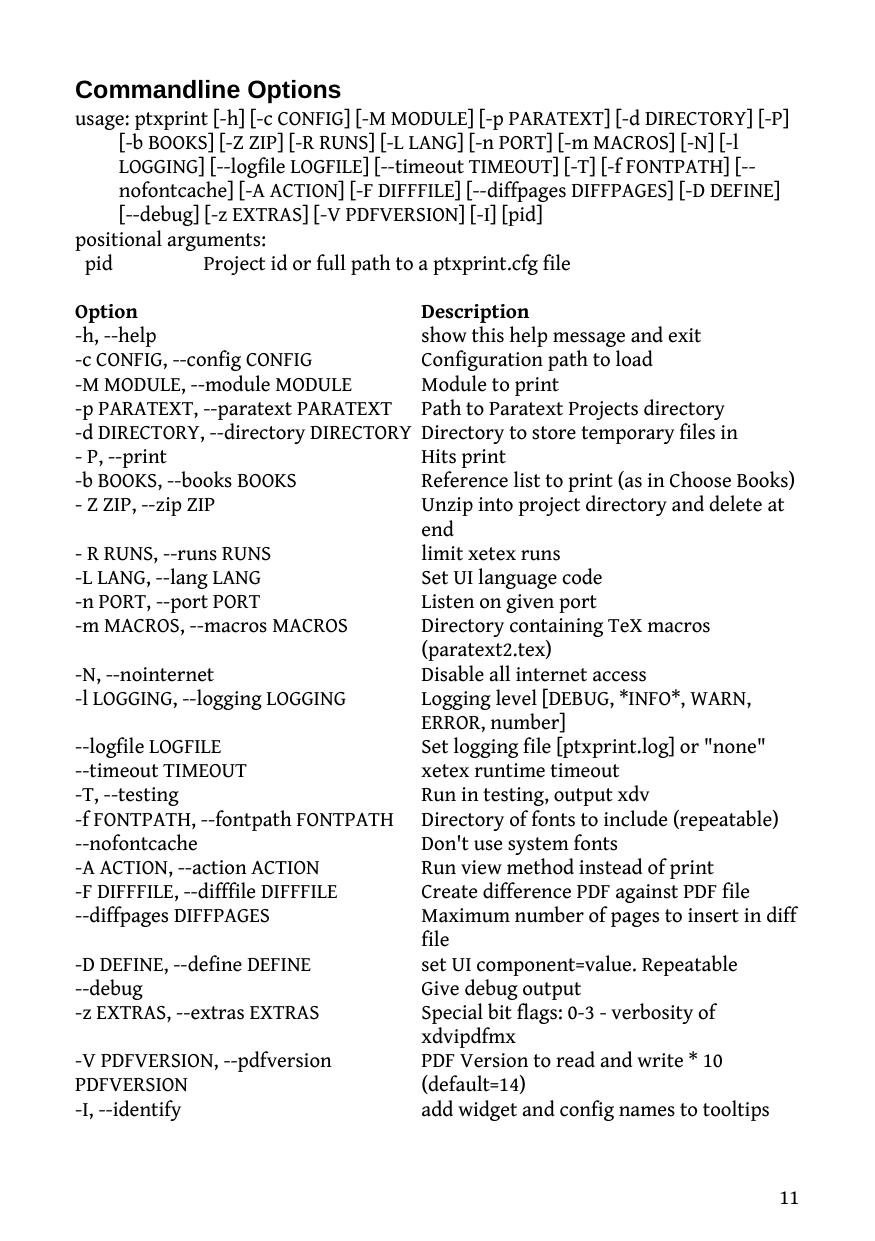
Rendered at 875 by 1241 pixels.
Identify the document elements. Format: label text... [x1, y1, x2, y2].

subtitle Commandline Options [75, 75, 799, 104]
table_cell -c CONFIG, --config CONFIG [75, 349, 421, 373]
table_cell -L LANG, --lang LANG [75, 566, 421, 590]
table_cell show this help message and exit [421, 325, 799, 349]
table_cell --timeout TIMEOUT [75, 760, 421, 784]
table_cell Directory of fonts to include (repeatable) [421, 808, 799, 832]
table_header Option [75, 300, 421, 324]
table_cell Directory to store temporary files in [421, 421, 799, 445]
table_cell Maximum number of pages to insert in diff file [421, 905, 799, 953]
text usage: ptxprint [-h] [-c CONFIG] [-M MODULE] [-p PARATEXT] [-d DIRECTORY] [-P] [-b BOOKS] [-Z ZIP] [-R RUNS] [-L LANG] [-n PORT] [-m MACROS] [-N] [-l LOGGING] [--logfile LOGFILE] [--timeout TIMEOUT] [-T] [-f FONTPATH] [--nofontcache] [-A ACTION] [-F DIFFFILE] [--diffpages DIFFPAGES] [-D DEFINE] [--debug] [-z EXTRAS] [-V PDFVERSION] [-I] [pid] [75, 107, 799, 228]
table_cell Listen on given port [421, 590, 799, 614]
table_cell -z EXTRAS, --extras EXTRAS [75, 1001, 421, 1049]
table_cell Create difference PDF against PDF file [421, 880, 799, 904]
text positional arguments: [75, 228, 799, 252]
table_cell -T, --testing [75, 784, 421, 808]
table_cell --logfile LOGFILE [75, 735, 421, 759]
table_cell -b BOOKS, --books BOOKS [75, 470, 421, 494]
table_cell -M MODULE, --module MODULE [75, 373, 421, 397]
table_cell Unzip into project directory and delete at end [421, 494, 799, 542]
table_cell Disable all internet access [421, 663, 799, 687]
table_cell -A ACTION, --action ACTION [75, 856, 421, 880]
table_cell Logging level [DEBUG, *INFO*, WARN, ERROR, number] [421, 687, 799, 735]
table_cell PDF Version to read and write * 10 (default=14) [421, 1050, 799, 1098]
table_cell xetex runtime timeout [421, 760, 799, 784]
table_cell -h, --help [75, 325, 421, 349]
table_cell add widget and config names to tooltips [421, 1098, 799, 1122]
table_cell Directory containing TeX macros (paratext2.tex) [421, 615, 799, 663]
table_cell limit xetex runs [421, 542, 799, 566]
table_cell -n PORT, --port PORT [75, 590, 421, 614]
table_cell Hits print [421, 445, 799, 469]
table_cell -F DIFFFILE, --difffile DIFFFILE [75, 880, 421, 904]
table_cell -f FONTPATH, --fontpath FONTPATH [75, 808, 421, 832]
table_cell Give debug output [421, 977, 799, 1001]
table_cell Module to print [421, 373, 799, 397]
table_header Description [421, 300, 799, 324]
table_cell -d DIRECTORY, --directory DIRECTORY [75, 421, 421, 445]
table_cell set UI component=value. Repeatable [421, 953, 799, 977]
table_cell --debug [75, 977, 421, 1001]
table_cell Run view method instead of print [421, 856, 799, 880]
table_cell -m MACROS, --macros MACROS [75, 615, 421, 663]
table_cell Special bit flags: 0-3 - verbosity of xdvipdfmx [421, 1001, 799, 1049]
table_cell Don't use system fonts [421, 832, 799, 856]
table_cell --diffpages DIFFPAGES [75, 905, 421, 953]
table_cell -N, --nointernet [75, 663, 421, 687]
table_cell -V PDFVERSION, --pdfversion PDFVERSION [75, 1050, 421, 1098]
table_cell - Z ZIP, --zip ZIP [75, 494, 421, 542]
table_cell -l LOGGING, --logging LOGGING [75, 687, 421, 735]
table_cell Configuration path to load [421, 349, 799, 373]
table_cell Set UI language code [421, 566, 799, 590]
table_cell Run in testing, output xdv [421, 784, 799, 808]
table_cell Path to Paratext Projects directory [421, 397, 799, 421]
table_cell - R RUNS, --runs RUNS [75, 542, 421, 566]
table_cell -I, --identify [75, 1098, 421, 1122]
table_cell Reference list to print (as in Choose Books) [421, 470, 799, 494]
table_cell - P, --print [75, 445, 421, 469]
table_cell Set logging file [ptxprint.log] or "none" [421, 735, 799, 759]
table_cell -p PARATEXT, --paratext PARATEXT [75, 397, 421, 421]
text pid Project id or full path to a ptxprint.cfg file [75, 252, 799, 276]
table_cell -D DEFINE, --define DEFINE [75, 953, 421, 977]
table_cell --nofontcache [75, 832, 421, 856]
